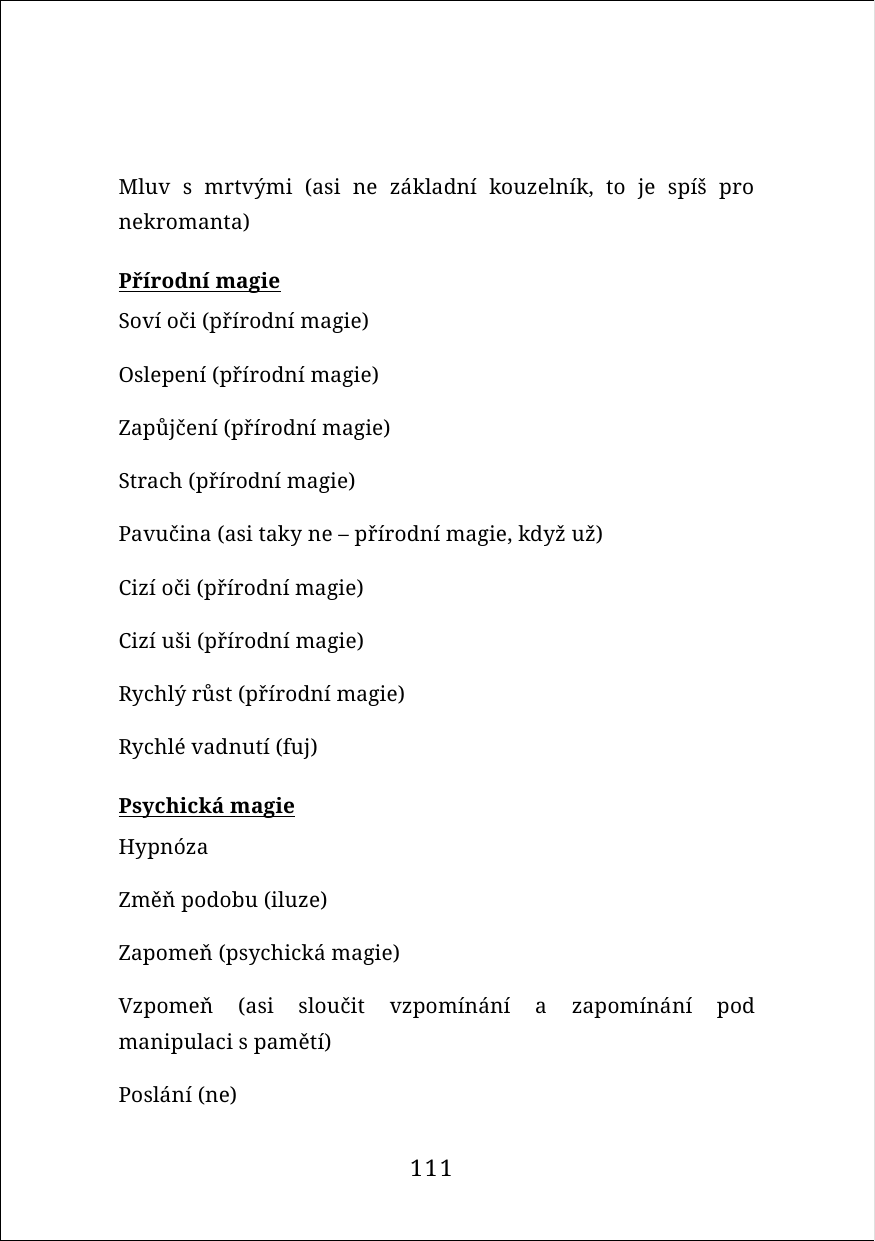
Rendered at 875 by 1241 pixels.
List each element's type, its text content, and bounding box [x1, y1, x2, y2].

text Pavučina (asi taky ne – přírodní magie, když už) [118, 519, 756, 548]
text Rychlé vadnutí (fuj) [118, 732, 756, 761]
text Zapůjčení (přírodní magie) [118, 413, 756, 442]
text Zapomeň (psychická magie) [118, 938, 756, 967]
text Cizí uši (přírodní magie) [118, 626, 756, 654]
text Soví oči (přírodní magie) [118, 307, 756, 335]
text Oslepení (přírodní magie) [118, 360, 756, 388]
text Mluv s mrtvými (asi ne základní kouzelník, to je spíš pro nekromanta) [118, 172, 756, 236]
text Poslání (ne) [118, 1080, 756, 1109]
subtitle Přírodní magie [118, 266, 756, 295]
text Hypnóza [118, 832, 756, 860]
text Strach (přírodní magie) [118, 466, 756, 495]
text Rychlý růst (přírodní magie) [118, 679, 756, 708]
text Vzpomeň (asi sloučit vzpomínání a zapomínání pod manipulaci s pamětí) [118, 992, 756, 1056]
subtitle Psychická magie [118, 792, 756, 820]
text Změň podobu (iluze) [118, 885, 756, 913]
text Cizí oči (přírodní magie) [118, 573, 756, 601]
